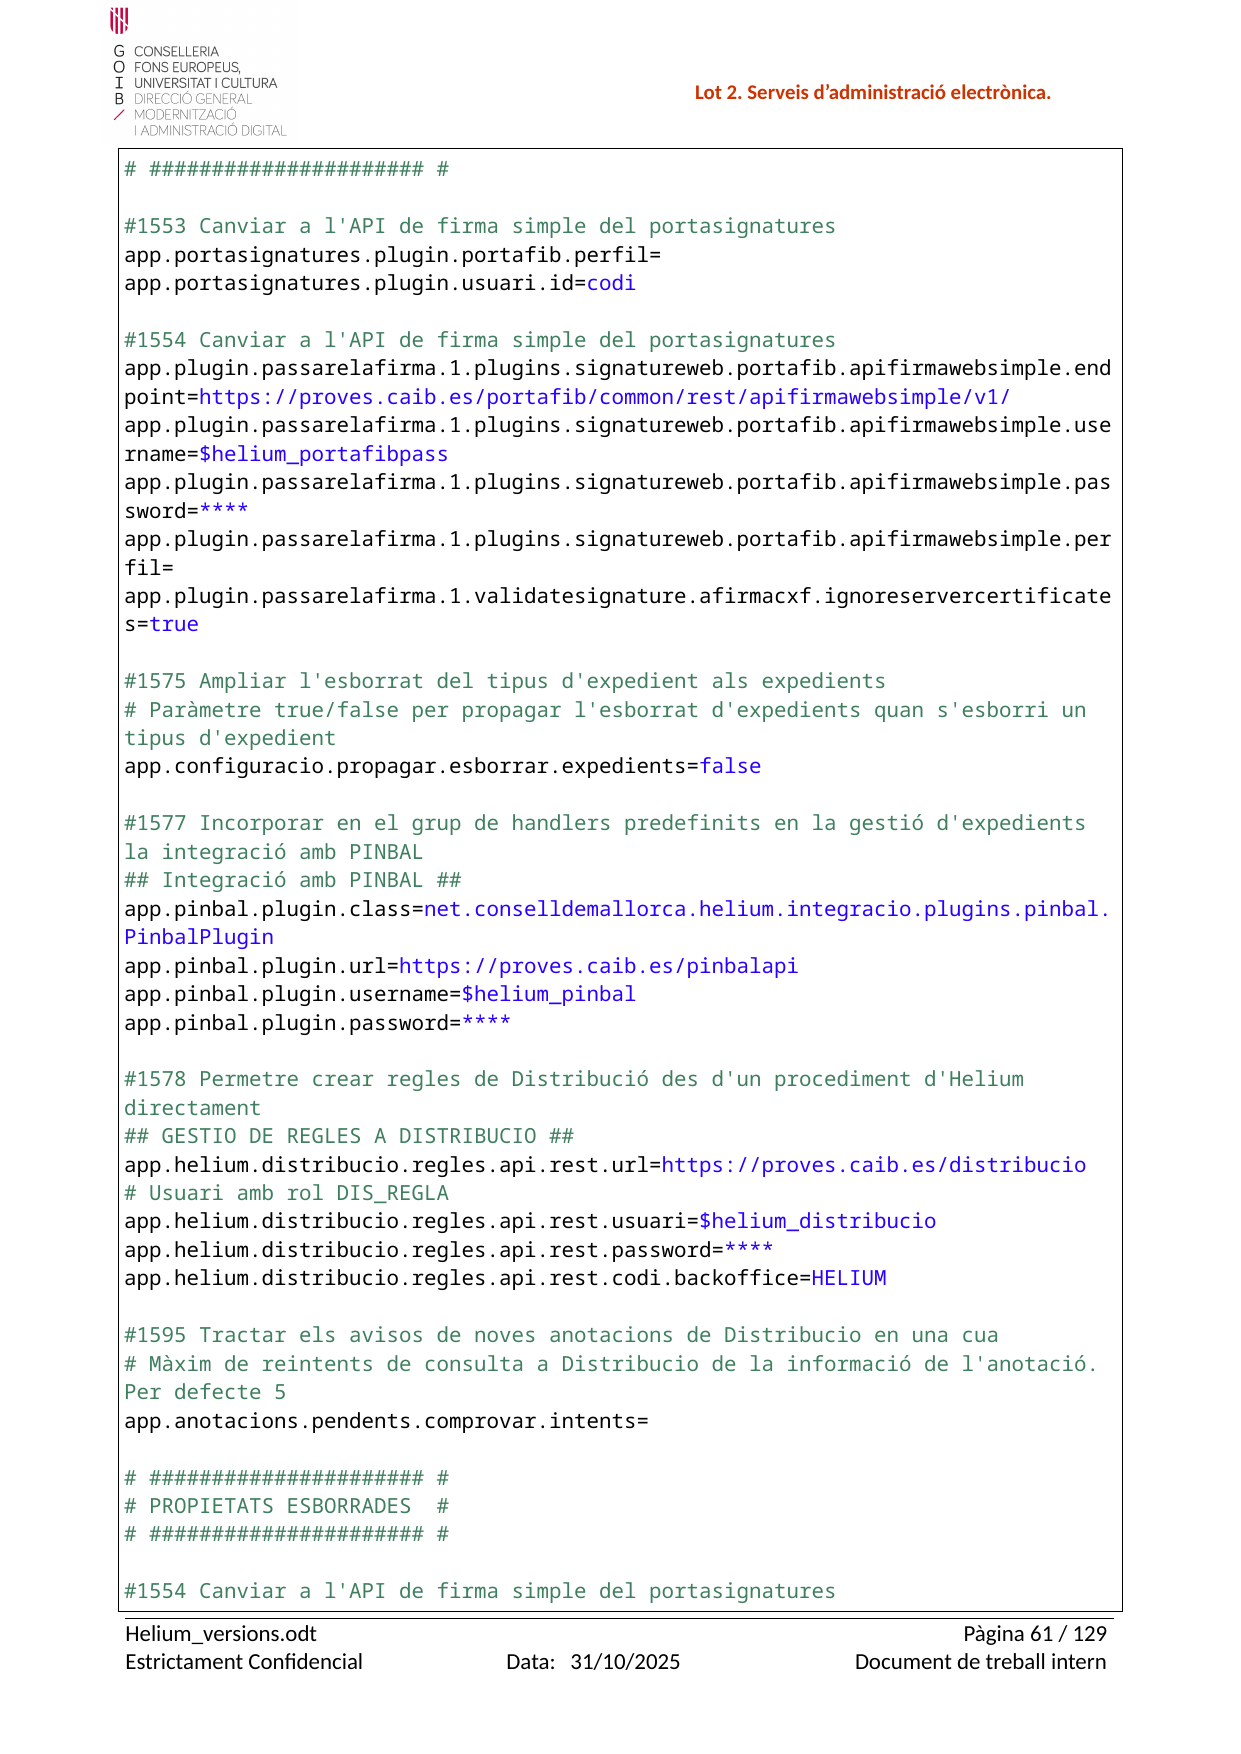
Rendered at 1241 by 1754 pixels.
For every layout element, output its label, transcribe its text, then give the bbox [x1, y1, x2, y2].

table_header # ###################### # #1553 Canviar a l'API de firma simple del portasignatures app.portasignatures.plugin.portafib.perfil= app.portasignatures.plugin.usuari.id=codi #1554 Canviar a l'API de firma simple del portasignatures app.plugin.passarelafirma.1.plugins.signatureweb.portafib.apifirmawebsimple.endpoint=https://proves.caib.es/portafib/common/rest/apifirmawebsimple/v1/ app.plugin.passarelafirma.1.plugins.signatureweb.portafib.apifirmawebsimple.username=$helium_portafibpass app.plugin.passarelafirma.1.plugins.signatureweb.portafib.apifirmawebsimple.password=**** app.plugin.passarelafirma.1.plugins.signatureweb.portafib.apifirmawebsimple.perfil= app.plugin.passarelafirma.1.validatesignature.afirmacxf.ignoreservercertificates=true #1575 Ampliar l'esborrat del tipus d'expedient als expedients # Paràmetre true/false per propagar l'esborrat d'expedients quan s'esborri un tipus d'expedient app.configuracio.propagar.esborrar.expedients=false #1577 Incorporar en el grup de handlers predefinits en la gestió d'expedients la integració amb PINBAL ## Integració amb PINBAL ## app.pinbal.plugin.class=net.conselldemallorca.helium.integracio.plugins.pinbal.PinbalPlugin app.pinbal.plugin.url=https://proves.caib.es/pinbalapi app.pinbal.plugin.username=$helium_pinbal app.pinbal.plugin.password=**** #1578 Permetre crear regles de Distribució des d'un procediment d'Helium directament ## GESTIO DE REGLES A DISTRIBUCIO ## app.helium.distribucio.regles.api.rest.url=https://proves.caib.es/distribucio # Usuari amb rol DIS_REGLA app.helium.distribucio.regles.api.rest.usuari=$helium_distribucio app.helium.distribucio.regles.api.rest.password=**** app.helium.distribucio.regles.api.rest.codi.backoffice=HELIUM #1595 Tractar els avisos de noves anotacions de Distribucio en una cua # Màxim de reintents de consulta a Distribucio de la informació de l'anotació. Per defecte 5 app.anotacions.pendents.comprovar.intents= # ###################### # # PROPIETATS ESBORRADES # # ###################### # #1554 Canviar a l'API de firma simple del portasignatures [119, 149, 1122, 1611]
picture [100, 0, 297, 144]
